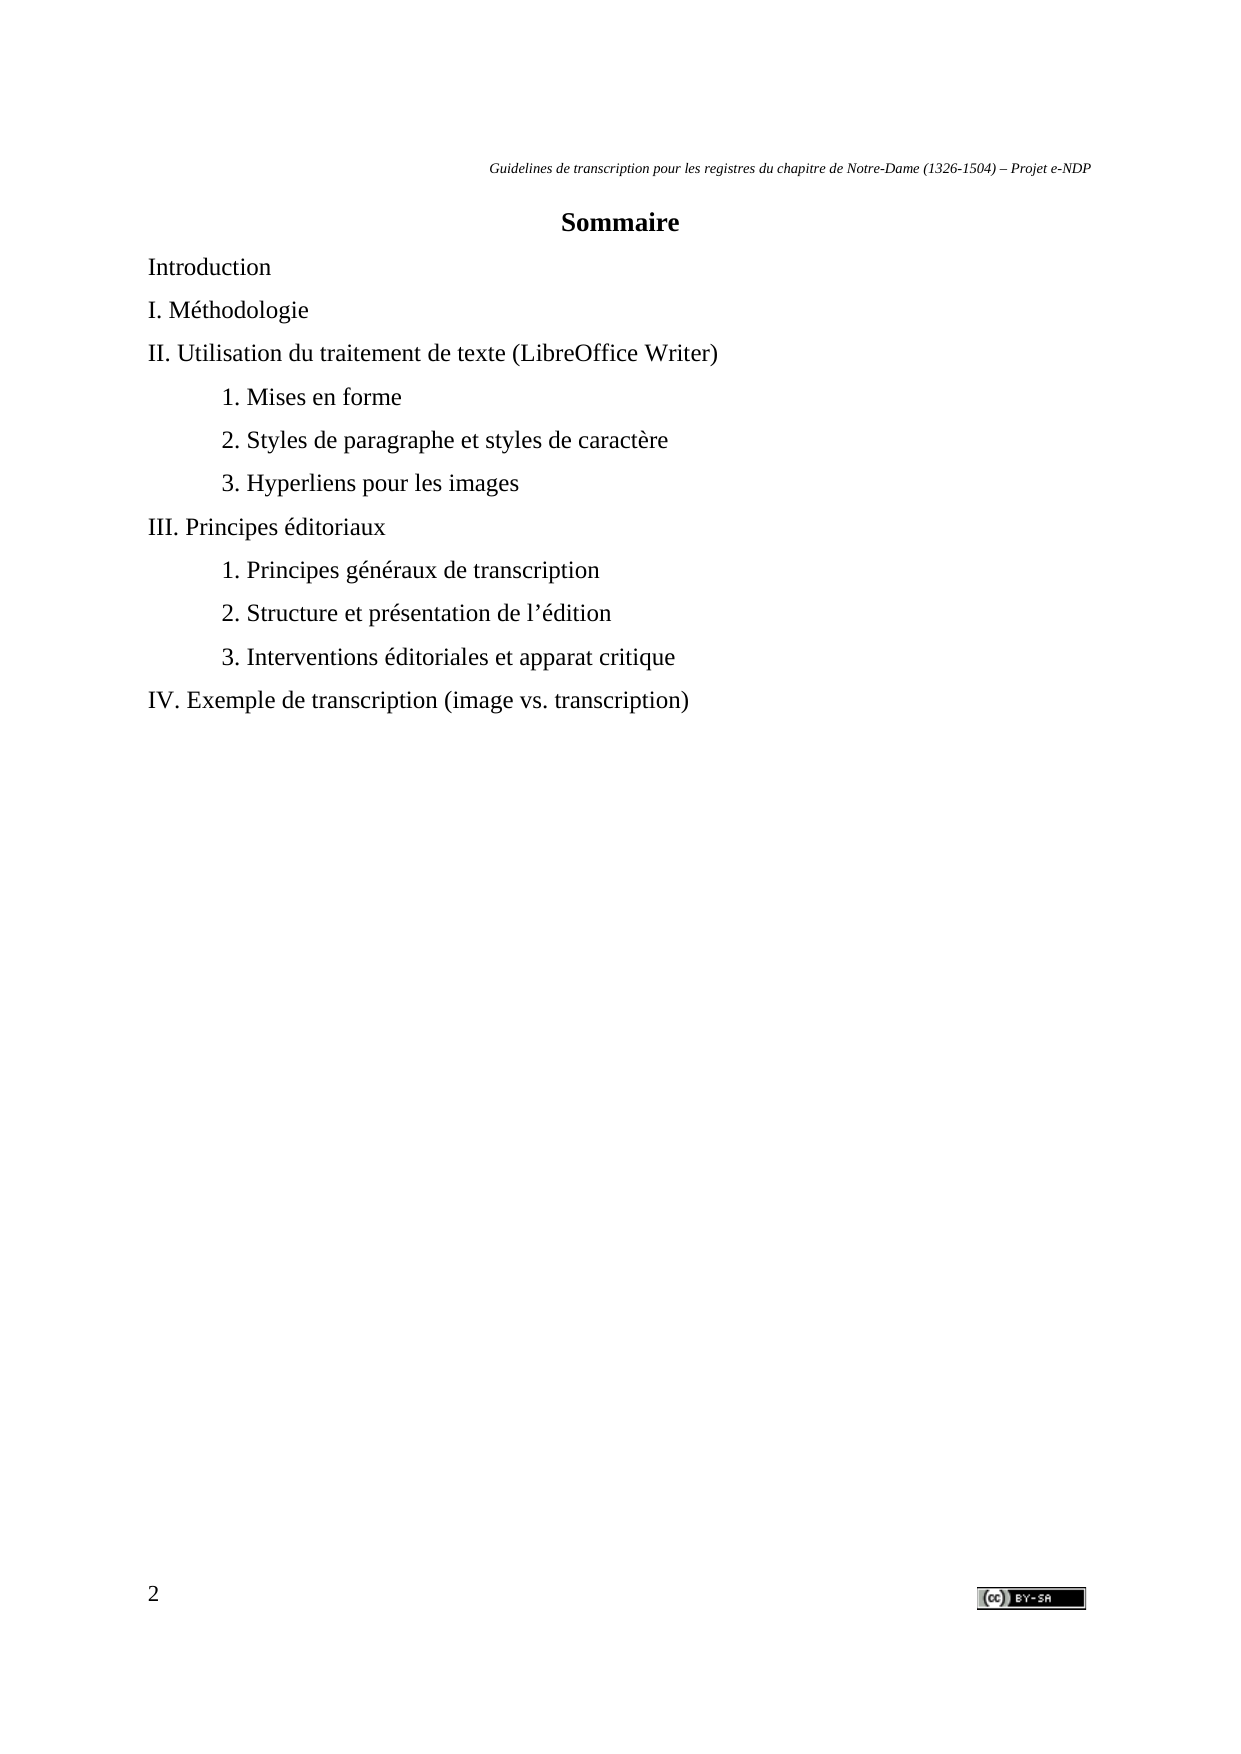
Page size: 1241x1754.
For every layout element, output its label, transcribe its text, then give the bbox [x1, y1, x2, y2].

text II. Utilisation du traitement de texte (LibreOffice Writer) [148, 338, 1093, 367]
text III. Principes éditoriaux [148, 512, 1093, 540]
text IV. Exemple de transcription (image vs. transcription) [148, 685, 1093, 714]
text Introduction [148, 252, 1093, 280]
text 3. Interventions éditoriales et apparat critique [148, 642, 1093, 670]
text 2. Structure et présentation de l’édition [148, 598, 1093, 627]
text I. Méthodologie [148, 295, 1093, 324]
text 3. Hyperliens pour les images [148, 468, 1093, 497]
picture [977, 1587, 1087, 1610]
text Sommaire [148, 206, 1093, 237]
text 1. Mises en forme [148, 382, 1093, 410]
text 2. Styles de paragraphe et styles de caractère [148, 425, 1093, 454]
text 1. Principes généraux de transcription [148, 555, 1093, 584]
